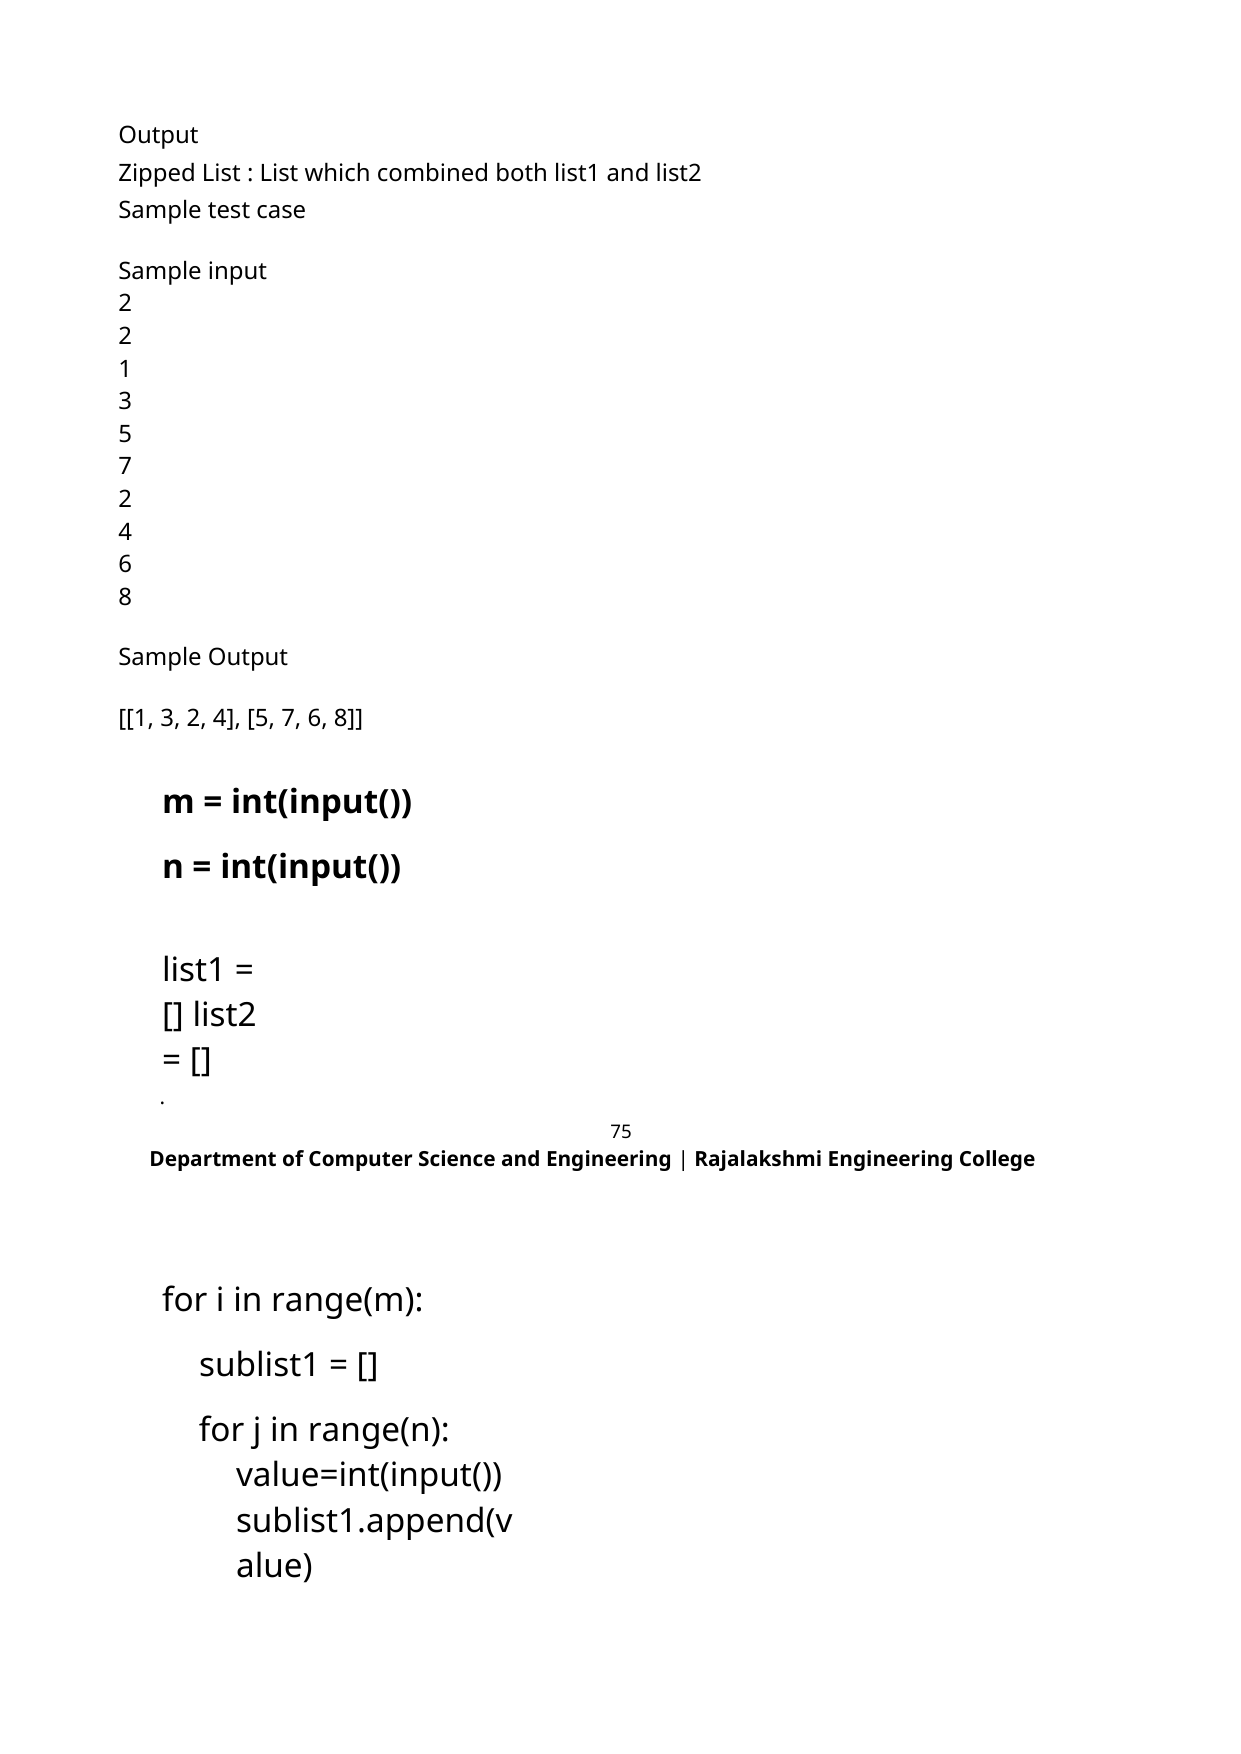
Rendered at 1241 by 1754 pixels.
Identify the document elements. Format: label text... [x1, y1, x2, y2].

text list1 = [] list2 = [] [162, 945, 276, 1082]
text m = int(input()) [162, 778, 1122, 823]
text Sample test case [118, 193, 1122, 226]
text 2 [118, 482, 1122, 514]
text 3 [118, 384, 1122, 417]
text for j in range(n): value=int(input()) sublist1.append(value) [199, 1406, 522, 1587]
text Department of Computer Science and Engineering | Rajalakshmi Engineering College [149, 1144, 1122, 1173]
text Sample input [118, 253, 1122, 286]
text . [159, 1082, 1122, 1110]
text n = int(input()) [162, 843, 1122, 888]
text sublist1 = [] [199, 1340, 1122, 1386]
text 8 [118, 579, 1122, 612]
text Output [118, 118, 1122, 151]
text [[1, 3, 2, 4], [5, 7, 6, 8]] [118, 701, 1122, 733]
text 1 [118, 351, 1122, 384]
text 2 [118, 319, 1122, 351]
text 7 [118, 449, 1122, 482]
text 4 [118, 514, 1122, 547]
text 2 [118, 286, 1122, 319]
text 6 [118, 547, 1122, 579]
text Sample Output [118, 640, 1122, 673]
text 5 [118, 417, 1122, 449]
text for i in range(m): [162, 1276, 1122, 1321]
text 75 [119, 1119, 1122, 1144]
text Zipped List : List which combined both list1 and list2 [118, 156, 1122, 188]
